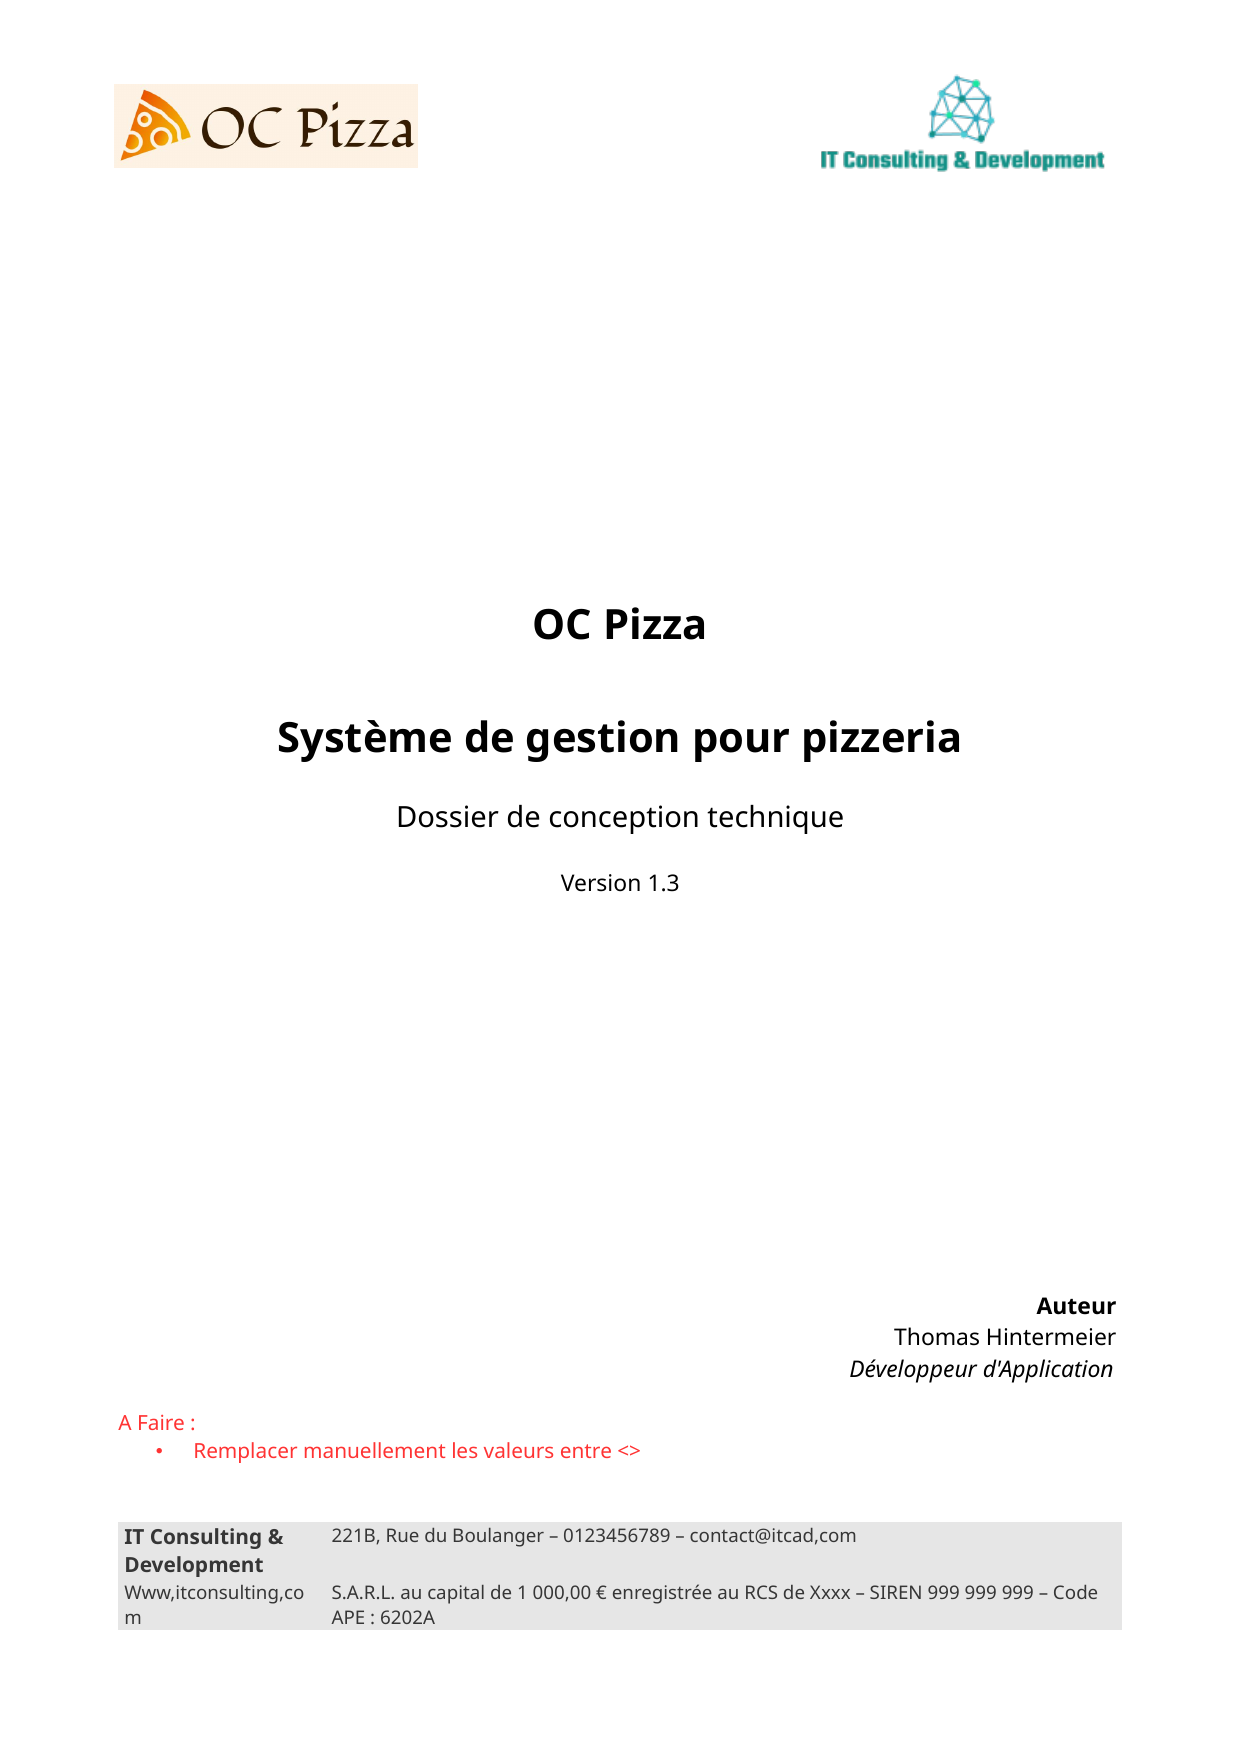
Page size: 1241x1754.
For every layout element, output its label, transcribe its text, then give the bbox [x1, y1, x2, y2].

list Remplacer manuellement les valeurs entre <> [156, 1436, 1122, 1465]
picture [807, 67, 1120, 186]
table_cell Auteur Thomas Hintermeier Développeur d'Application [118, 1266, 1122, 1408]
table_header ­OC Pizza Système de gestion pour pizzeria Dossier de conception technique Version 1.3 [118, 227, 1122, 1266]
text A Faire : [118, 1408, 1122, 1436]
picture [114, 84, 418, 168]
